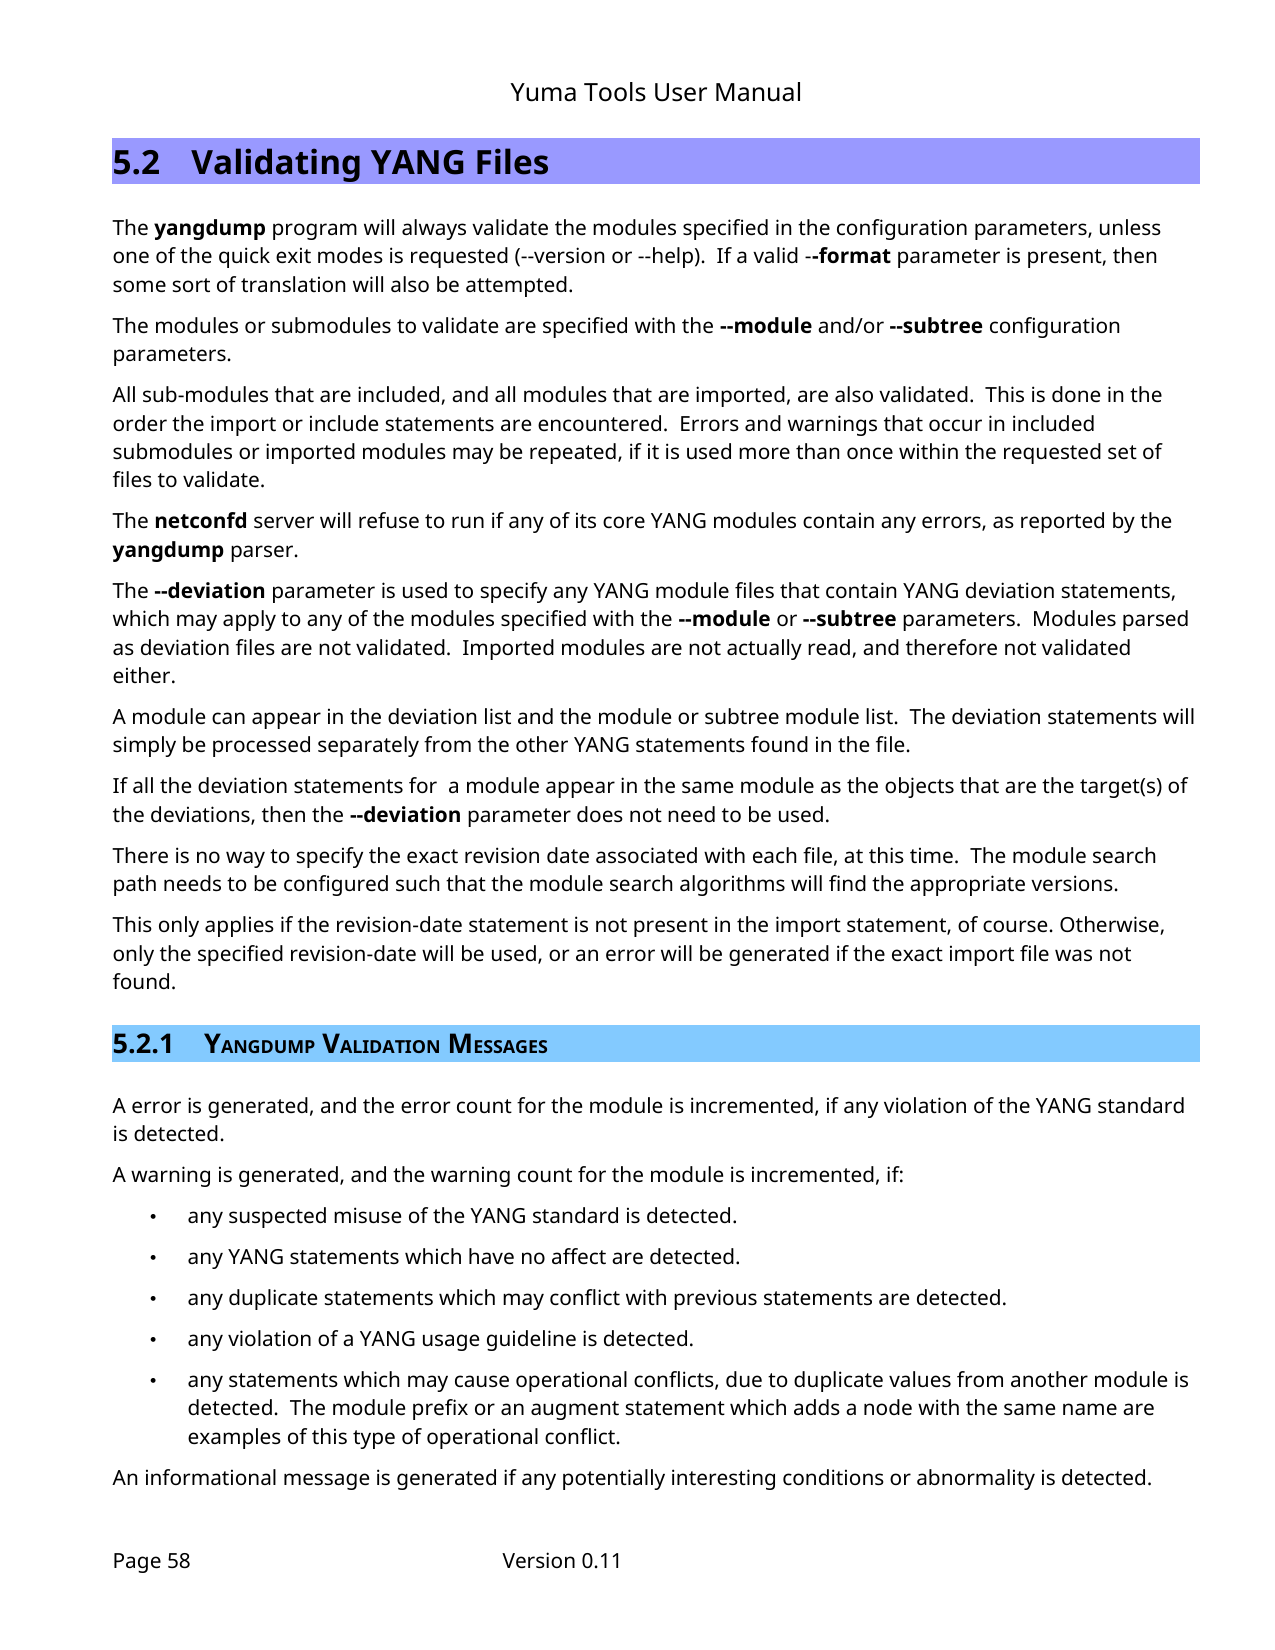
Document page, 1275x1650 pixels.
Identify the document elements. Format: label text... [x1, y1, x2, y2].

text A warning is generated, and the warning count for the module is incremented, if: [112, 1160, 1200, 1189]
text A error is generated, and the error count for the module is incremented, if any violation of the YANG standard is detected. [112, 1091, 1200, 1148]
text All sub-modules that are included, and all modules that are imported, are also validated. This is done in the order the import or include statements are encountered. Errors and warnings that occur in included submodules or imported modules may be repeated, if it is used more than once within the requested set of files to validate. [112, 380, 1200, 494]
text The netconfd server will refuse to run if any of its core YANG modules contain any errors, as reported by the yangdump parser. [112, 507, 1200, 563]
text The modules or submodules to validate are specified with the --module and/or --subtree configuration parameters. [112, 311, 1200, 368]
list any violation of a YANG usage guideline is detected. [150, 1324, 1200, 1352]
list any YANG statements which have no affect are detected. [150, 1242, 1200, 1271]
text The yangdump program will always validate the modules specified in the configuration parameters, unless one of the quick exit modes is requested (--version or --help). If a valid --format parameter is present, then some sort of translation will also be attempted. [112, 213, 1200, 298]
text This only applies if the revision-date statement is not present in the import statement, of course. Otherwise, only the specified revision-date will be used, or an error will be generated if the exact import file was not found. [112, 910, 1200, 996]
list any suspected misuse of the YANG standard is detected. [150, 1201, 1200, 1229]
text A module can appear in the deviation list and the module or subtree module list. The deviation statements will simply be processed separately from the other YANG statements found in the file. [112, 702, 1200, 759]
list any duplicate statements which may conflict with previous statements are detected. [150, 1283, 1200, 1311]
subtitle Yangdump Validation Messages [112, 1025, 1200, 1062]
text An informational message is generated if any potentially interesting conditions or abnormality is detected. [112, 1463, 1200, 1491]
text If all the deviation statements for a module appear in the same module as the objects that are the target(s) of the deviations, then the --deviation parameter does not need to be used. [112, 772, 1200, 828]
subtitle Validating YANG Files [112, 138, 1200, 184]
text There is no way to specify the exact revision date associated with each file, at this time. The module search path needs to be configured such that the module search algorithms will find the appropriate versions. [112, 841, 1200, 898]
text The --deviation parameter is used to specify any YANG module files that contain YANG deviation statements, which may apply to any of the modules specified with the --module or --subtree parameters. Modules parsed as deviation files are not validated. Imported modules are not actually read, and therefore not validated either. [112, 576, 1200, 690]
list any statements which may cause operational conflicts, due to duplicate values from another module is detected. The module prefix or an augment statement which adds a node with the same name are examples of this type of operational conflict. [150, 1365, 1200, 1450]
